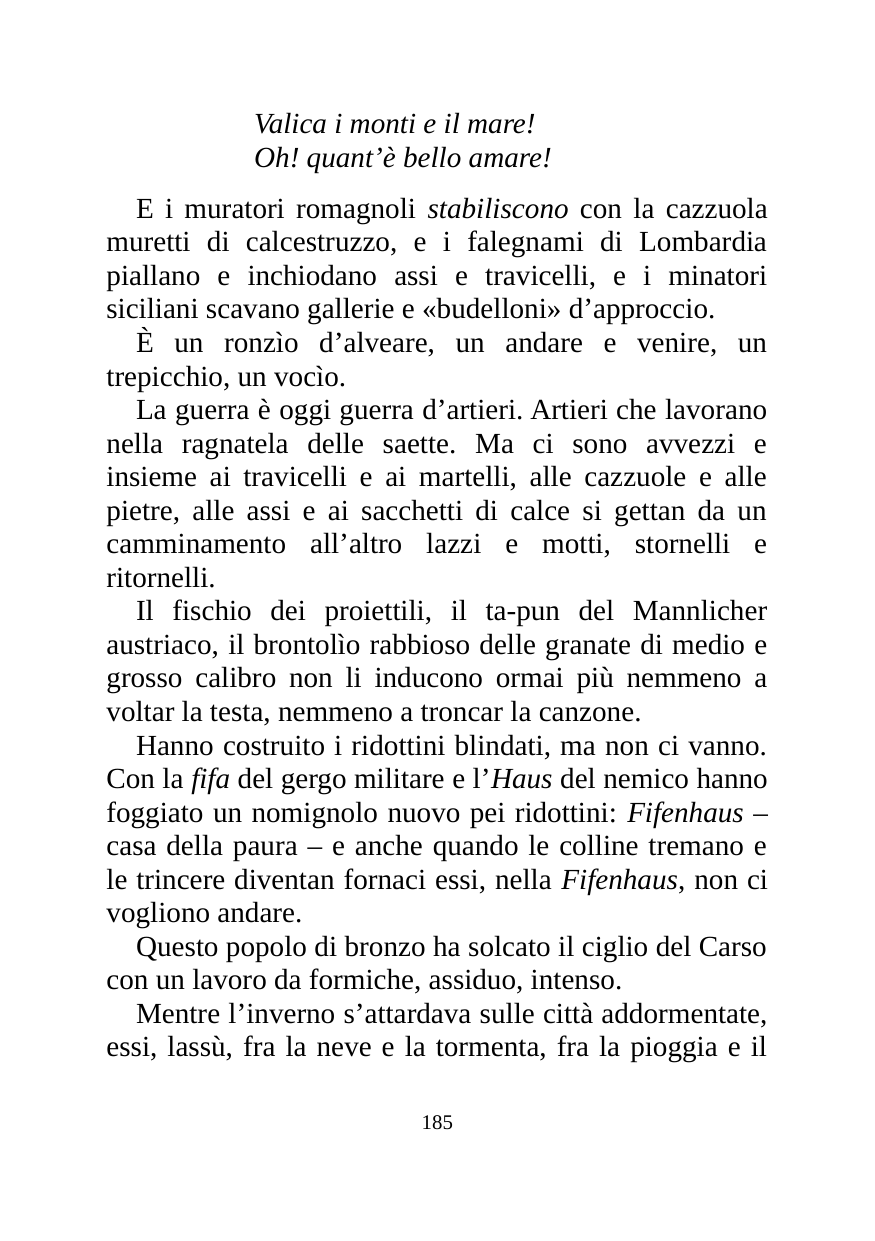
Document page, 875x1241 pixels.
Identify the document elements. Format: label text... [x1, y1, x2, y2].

text Hanno costruito i ridottini blindati, ma non ci vanno. Con la fifa del gergo militare e l’Haus del nemico hanno foggiato un nomignolo nuovo pei ridottini: Fifenhaus – casa della paura – e anche quando le colline tremano e le trincere diventan fornaci essi, nella Fifenhaus, non ci vogliono andare. [106, 728, 768, 929]
text Valica i monti e il mare! Oh! quant’è bello amare! [254, 106, 768, 173]
text Questo popolo di bronzo ha solcato il ciglio del Carso con un lavoro da formiche, assiduo, intenso. [106, 929, 768, 996]
text Mentre l’inverno s’attardava sulle città addormentate, essi, lassù, fra la neve e la tormenta, fra la pioggia e il [106, 996, 768, 1063]
text È un ronzìo d’alveare, un andare e venire, un trepicchio, un vocìo. [106, 325, 768, 392]
text Il fischio dei proiettili, il ta-pun del Mannlicher austriaco, il brontolìo rabbioso delle granate di medio e grosso calibro non li inducono ormai più nemmeno a voltar la testa, nemmeno a troncar la canzone. [106, 593, 768, 728]
text E i muratori romagnoli stabiliscono con la cazzuola muretti di calcestruzzo, e i falegnami di Lombardia piallano e inchiodano assi e travicelli, e i minatori siciliani scavano gallerie e «budelloni» d’approccio. [106, 191, 768, 325]
text La guerra è oggi guerra d’artieri. Artieri che lavorano nella ragnatela delle saette. Ma ci sono avvezzi e insieme ai travicelli e ai martelli, alle cazzuole e alle pietre, alle assi e ai sacchetti di calce si gettan da un camminamento all’altro lazzi e motti, stornelli e ritornelli. [106, 392, 768, 593]
